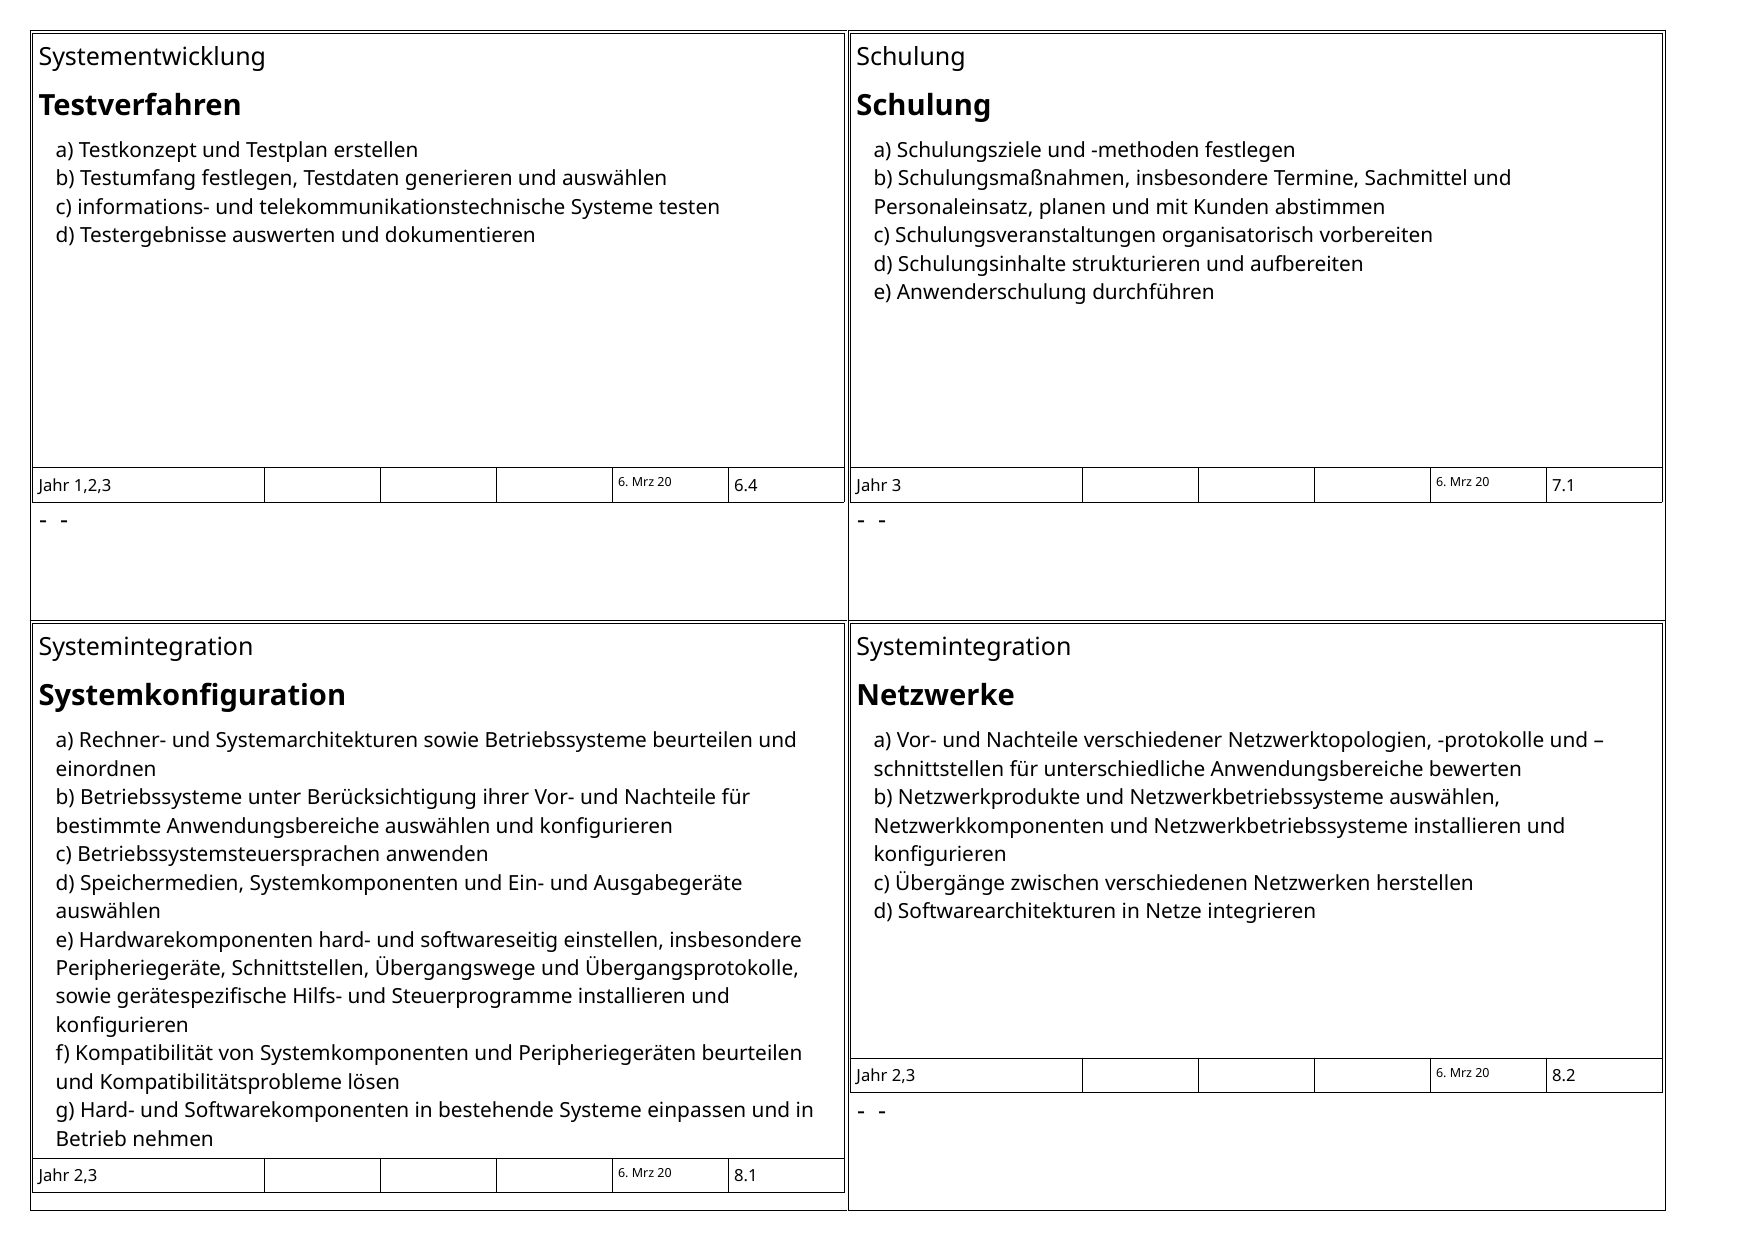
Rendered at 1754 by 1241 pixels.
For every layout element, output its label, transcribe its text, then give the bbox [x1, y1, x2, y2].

table_cell a) Schulungsziele und -methoden festlegen b) Schulungsmaßnahmen, insbesondere Termine, Sachmittel und Personaleinsatz, planen und mit Kunden abstimmen c) Schulungsveranstaltungen organisatorisch vorbereiten d) Schulungsinhalte strukturieren und aufbereiten e) Anwenderschulung durchführen [868, 129, 1662, 467]
table_cell [1315, 1059, 1430, 1092]
table_cell [1083, 1059, 1198, 1092]
table_header Systemintegration [851, 624, 1662, 669]
table_cell [381, 1159, 496, 1192]
table_cell a) Testkonzept und Testplan erstellen b) Testumfang festlegen, Testdaten generieren und auswählen c) informations- und telekommunikationstechnische Systeme testen d) Testergebnisse auswerten und dokumentieren [50, 129, 844, 467]
table_cell Jahr 2,3 [851, 1059, 1082, 1092]
table_cell [497, 468, 612, 502]
table_cell 6. Mrz 20 [1431, 468, 1546, 502]
table_cell [33, 129, 49, 467]
table_cell [1315, 468, 1430, 502]
table_cell Testverfahren [33, 78, 844, 129]
table_header Systementwicklung [33, 34, 844, 78]
table_cell 6. Mrz 20 [613, 1159, 728, 1192]
table_cell [265, 1159, 380, 1192]
table_cell 6.4 [729, 468, 844, 502]
table_cell [1199, 468, 1314, 502]
table_cell a) Vor- und Nachteile verschiedener Netzwerktopologien, -protokolle und –schnittstellen für unterschiedliche Anwendungsbereiche bewerten b) Netzwerkprodukte und Netzwerkbetriebssysteme auswählen, Netzwerkkomponenten und Netzwerkbetriebssysteme installieren und konfigurieren c) Übergänge zwischen verschiedenen Netzwerken herstellen d) Softwarearchitekturen in Netze integrieren [868, 720, 1662, 1058]
table_cell Systemkonfiguration [33, 669, 844, 720]
table_cell Schulung [851, 78, 1662, 129]
table_cell 8.1 [729, 1159, 844, 1192]
table_cell Netzwerke [851, 669, 1662, 720]
table_cell [497, 1159, 612, 1192]
text - - [32, 1193, 844, 1208]
table_cell [381, 468, 496, 502]
table_cell 6. Mrz 20 [1431, 1059, 1546, 1092]
table_cell 8.2 [1547, 1059, 1662, 1092]
table_cell 7.1 [1547, 468, 1662, 502]
table_cell a) Rechner- und Systemarchitekturen sowie Betriebssysteme beurteilen und einordnen b) Betriebssysteme unter Berücksichtigung ihrer Vor- und Nachteile für bestimmte Anwendungsbereiche auswählen und konfigurieren c) Betriebssystemsteuersprachen anwenden d) Speichermedien, Systemkomponenten und Ein- und Ausgabegeräte auswählen e) Hardwarekomponenten hard- und softwareseitig einstellen, insbesondere Peripheriegeräte, Schnittstellen, Übergangswege und Übergangsprotokolle, sowie gerätespezifische Hilfs- und Steuerprogramme installieren und konfigurieren f) Kompatibilität von Systemkomponenten und Peripheriegeräten beurteilen und Kompatibilitätsprobleme lösen g) Hard- und Softwarekomponenten in bestehende Systeme einpassen und in Betrieb nehmen [50, 720, 844, 1158]
table_cell [1083, 468, 1198, 502]
table_cell Jahr 3 [851, 468, 1082, 502]
text - - [32, 503, 844, 536]
table_cell [265, 468, 380, 502]
table_cell [1199, 1059, 1314, 1092]
table_cell [851, 129, 867, 467]
table_cell Jahr 2,3 [33, 1159, 264, 1192]
table_cell 6. Mrz 20 [613, 468, 728, 502]
table_header Systemintegration [33, 624, 844, 669]
table_cell [851, 720, 867, 1058]
table_cell [33, 720, 49, 1158]
text - - [850, 503, 1662, 536]
table_header Schulung [851, 34, 1662, 78]
text - - [850, 1093, 1662, 1126]
table_cell Jahr 1,2,3 [33, 468, 264, 502]
